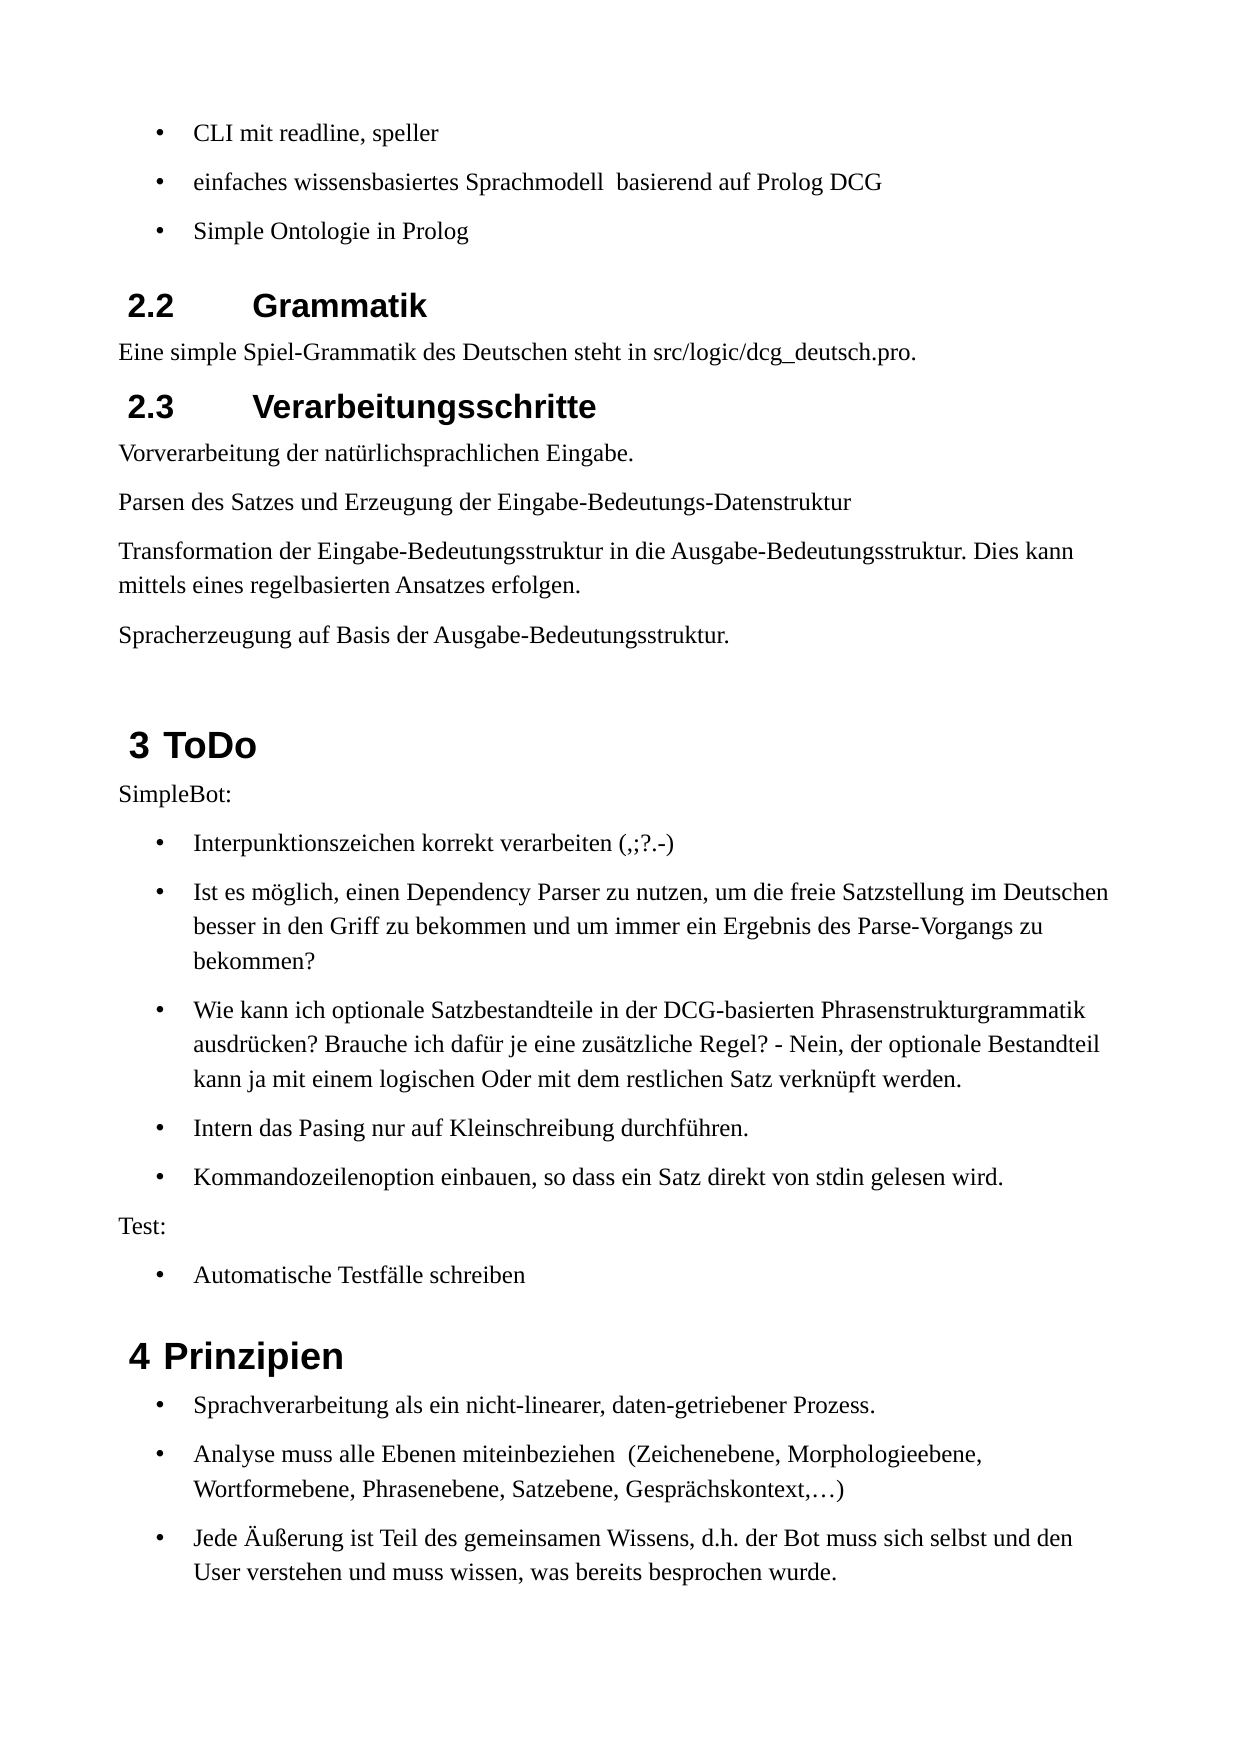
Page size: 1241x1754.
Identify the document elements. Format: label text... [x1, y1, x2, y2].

list Analyse muss alle Ebenen miteinbeziehen (Zeichenebene, Morphologieebene, Wortformebene, Phrasenebene, Satzebene, Gesprächskontext,…) [156, 1439, 1122, 1502]
subtitle Grammatik [118, 286, 1122, 325]
list Wie kann ich optionale Satzbestandteile in der DCG-basierten Phrasenstrukturgrammatik ausdrücken? Brauche ich dafür je eine zusätzliche Regel? - Nein, der optionale Bestandteil kann ja mit einem logischen Oder mit dem restlichen Satz verknüpft werden. [156, 995, 1122, 1092]
list Jede Äußerung ist Teil des gemeinsamen Wissens, d.h. der Bot muss sich selbst und den User verstehen und muss wissen, was bereits besprochen wurde. [156, 1523, 1122, 1586]
text Vorverarbeitung der natürlichsprachlichen Eingabe. [118, 438, 1122, 467]
list Interpunktionszeichen korrekt verarbeiten (,;?.-) [156, 828, 1122, 856]
text Transformation der Eingabe-Bedeutungsstruktur in die Ausgabe-Bedeutungsstruktur. Dies kann mittels eines regelbasierten Ansatzes erfolgen. [118, 536, 1122, 599]
list Ist es möglich, einen Dependency Parser zu nutzen, um die freie Satzstellung im Deutschen besser in den Griff zu bekommen und um immer ein Ergebnis des Parse-Vorgangs zu bekommen? [156, 877, 1122, 974]
subtitle Verarbeitungsschritte [118, 387, 1122, 426]
text Spracherzeugung auf Basis der Ausgabe-Bedeutungsstruktur. [118, 620, 1122, 648]
text SimpleBot: [118, 779, 1122, 807]
list Simple Ontologie in Prolog [156, 216, 1122, 245]
list Sprachverarbeitung als ein nicht-linearer, daten-getriebener Prozess. [156, 1390, 1122, 1419]
subtitle Prinzipien [118, 1334, 1122, 1378]
text Eine simple Spiel-Grammatik des Deutschen steht in src/logic/dcg_deutsch.pro. [118, 337, 1122, 366]
list Intern das Pasing nur auf Kleinschreibung durchführen. [156, 1113, 1122, 1142]
list CLI mit readline, speller [156, 118, 1122, 147]
list einfaches wissensbasiertes Sprachmodell basierend auf Prolog DCG [156, 167, 1122, 196]
text Parsen des Satzes und Erzeugung der Eingabe-Bedeutungs-Datenstruktur [118, 487, 1122, 516]
subtitle ToDo [118, 722, 1122, 766]
list Automatische Testfälle schreiben [156, 1260, 1122, 1289]
text Test: [118, 1211, 1122, 1240]
list Kommandozeilenoption einbauen, so dass ein Satz direkt von stdin gelesen wird. [156, 1162, 1122, 1191]
